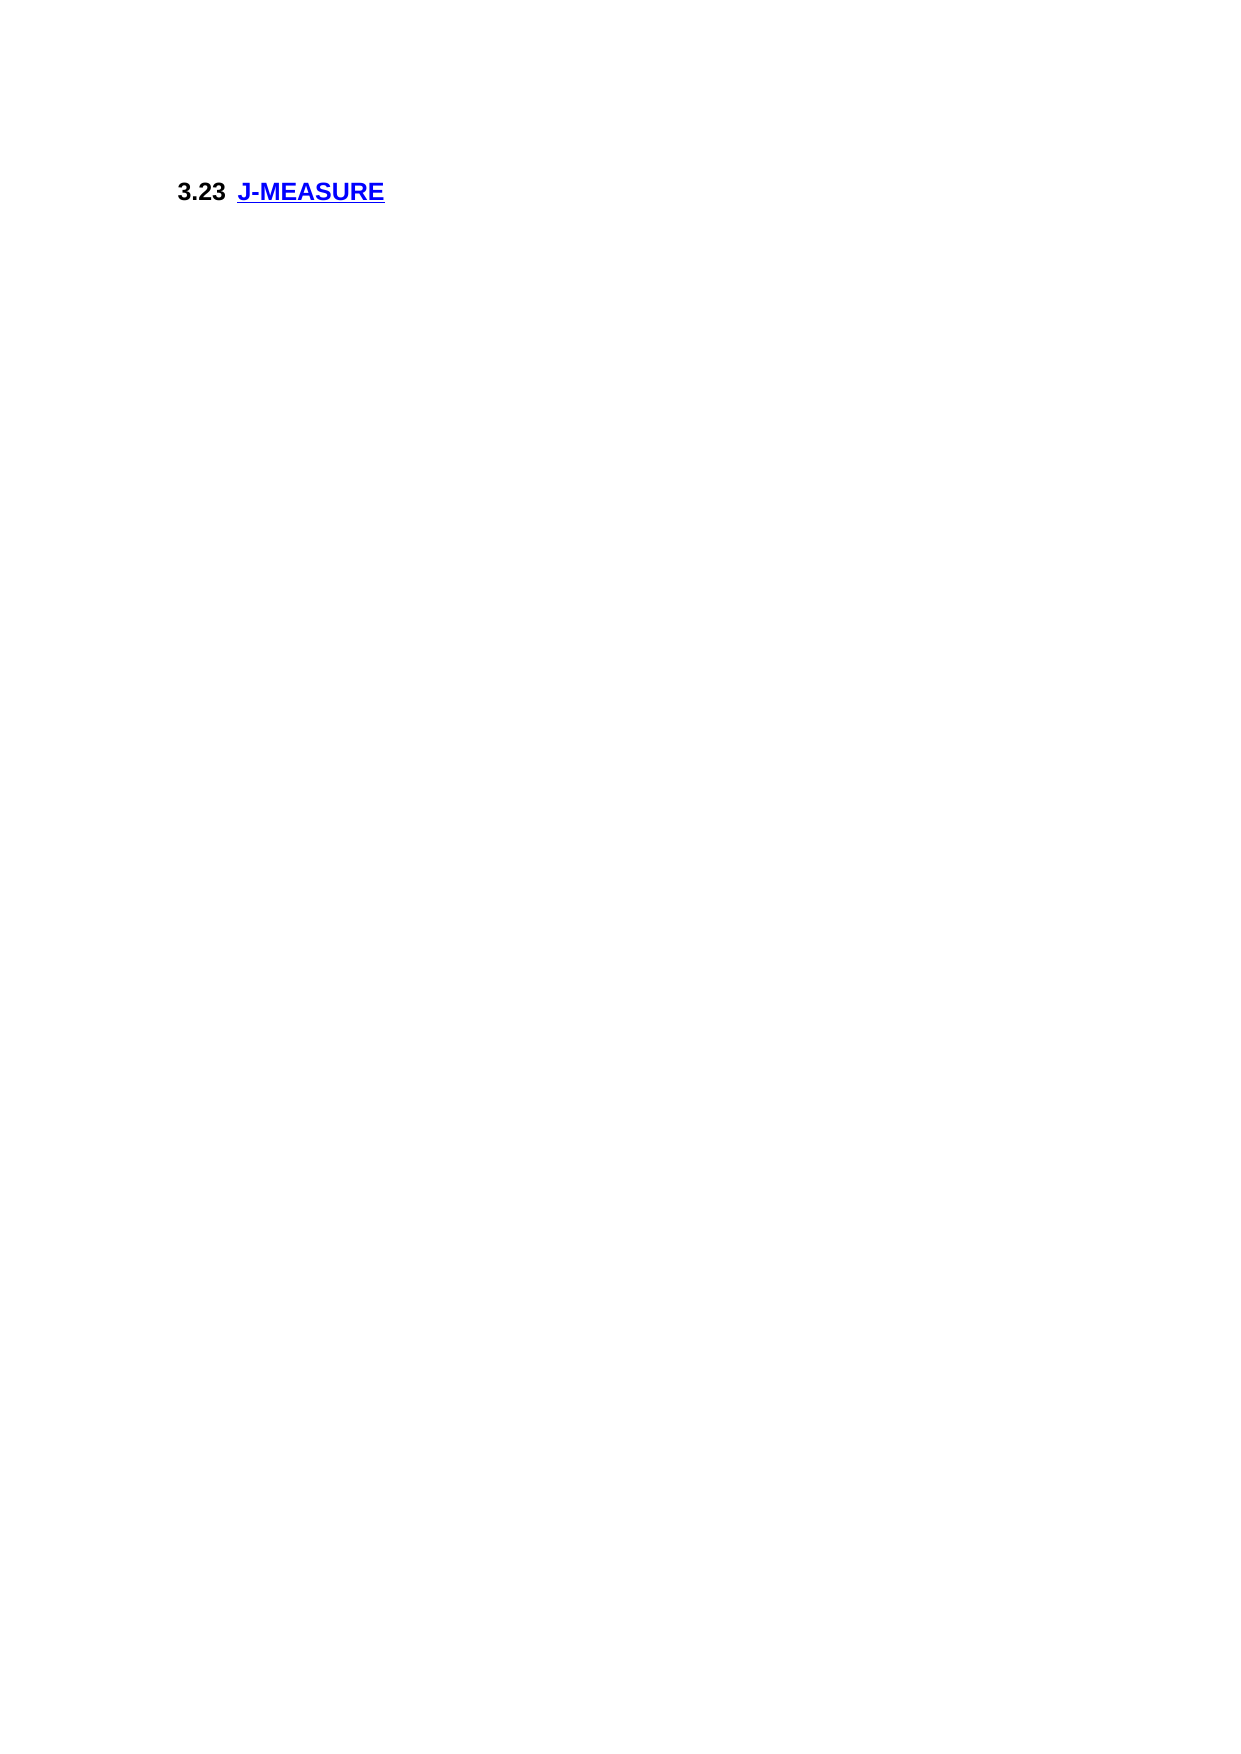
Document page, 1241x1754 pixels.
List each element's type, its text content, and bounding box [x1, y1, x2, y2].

subtitle J-Measure [177, 177, 1122, 206]
